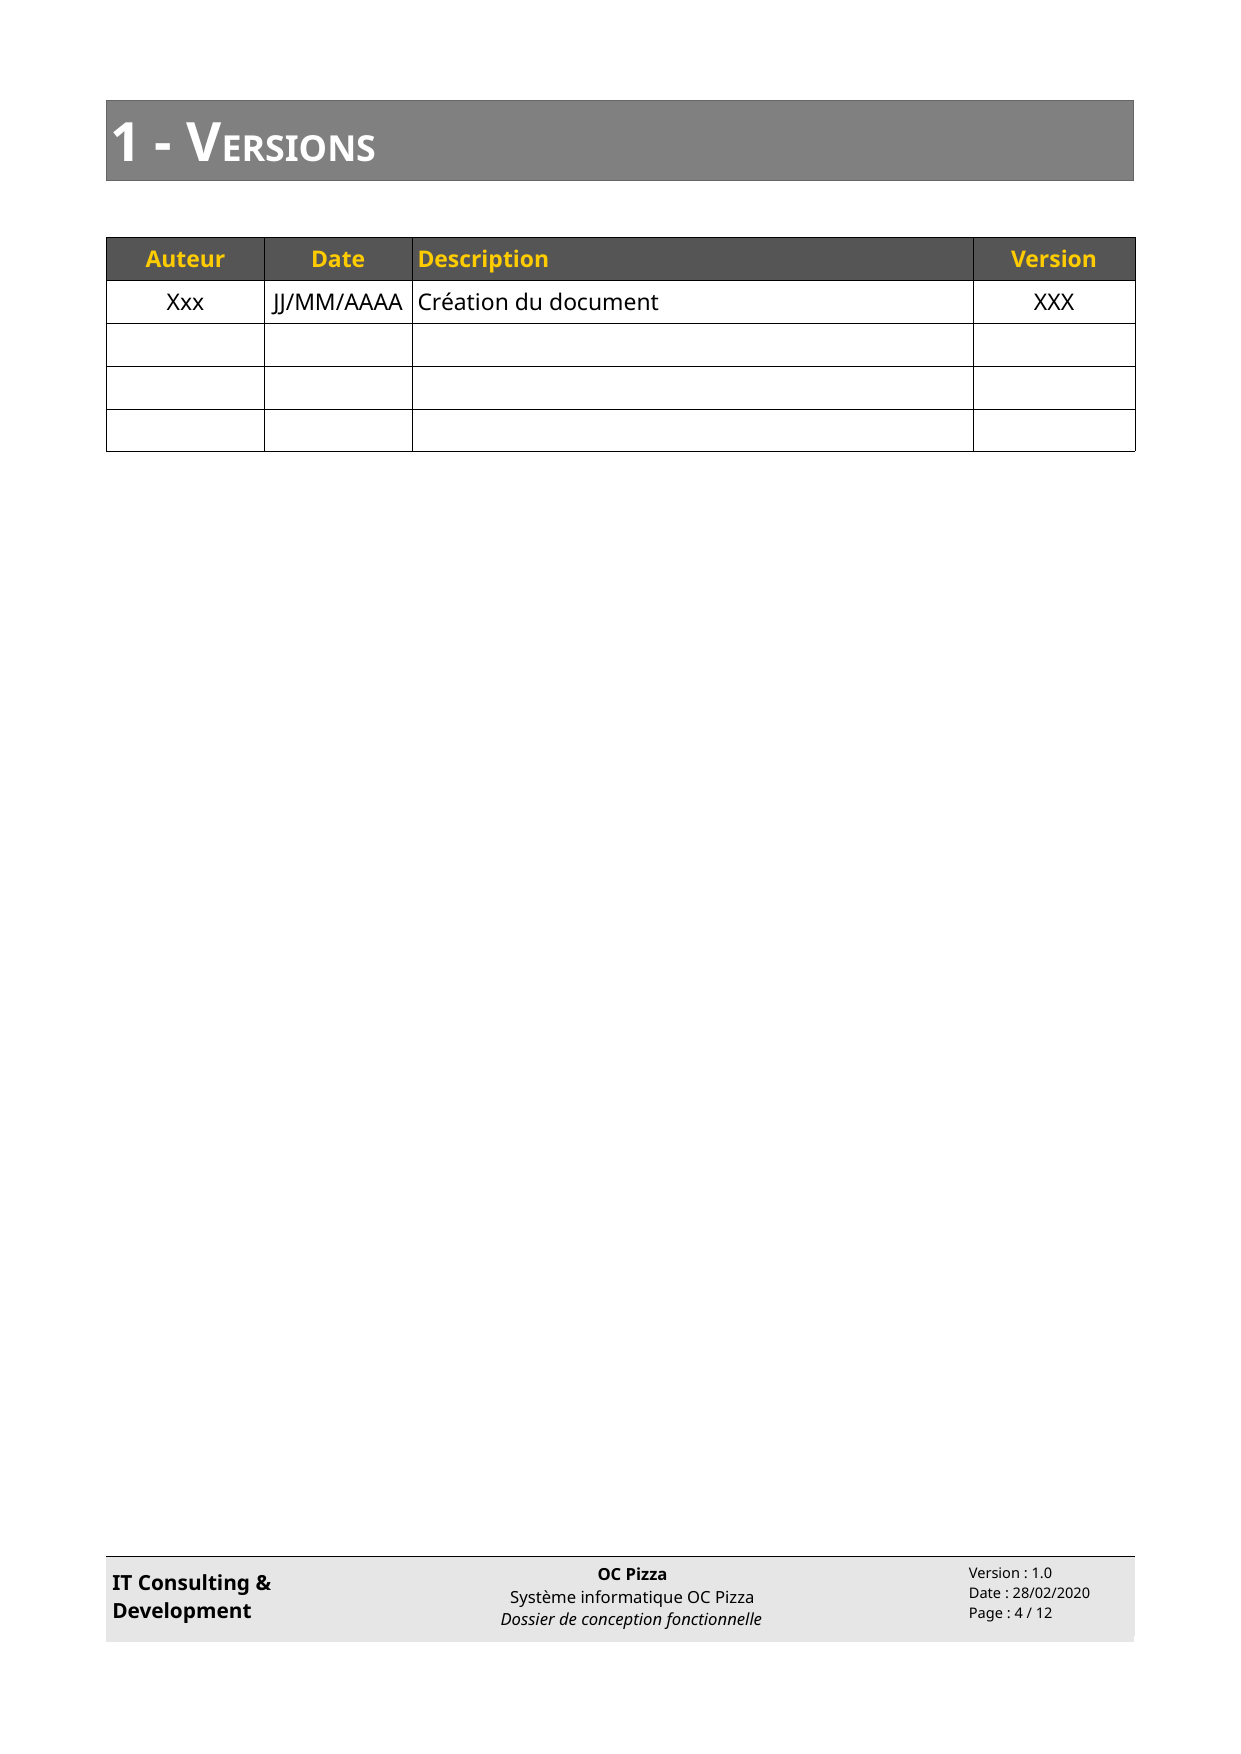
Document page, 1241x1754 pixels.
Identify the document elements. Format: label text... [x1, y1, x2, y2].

table_cell Xxx [107, 281, 264, 323]
table_cell [974, 367, 1135, 408]
table_cell [265, 324, 412, 366]
table_cell Création du document [413, 281, 973, 323]
table_cell [974, 324, 1135, 366]
table_cell [413, 324, 973, 366]
table_cell [265, 367, 412, 408]
table_cell [107, 324, 264, 366]
table_cell [107, 410, 264, 451]
table_header Auteur [107, 238, 264, 280]
table_header Version [974, 238, 1135, 280]
table_cell [974, 410, 1135, 451]
table_cell [413, 410, 973, 451]
table_header Description [413, 238, 973, 280]
table_header Date [265, 238, 412, 280]
table_cell XXX [974, 281, 1135, 323]
table_cell [413, 367, 973, 408]
table_cell [265, 410, 412, 451]
table_cell JJ/MM/AAAA [265, 281, 412, 323]
subtitle Versions [107, 101, 1133, 180]
table_cell [107, 367, 264, 408]
